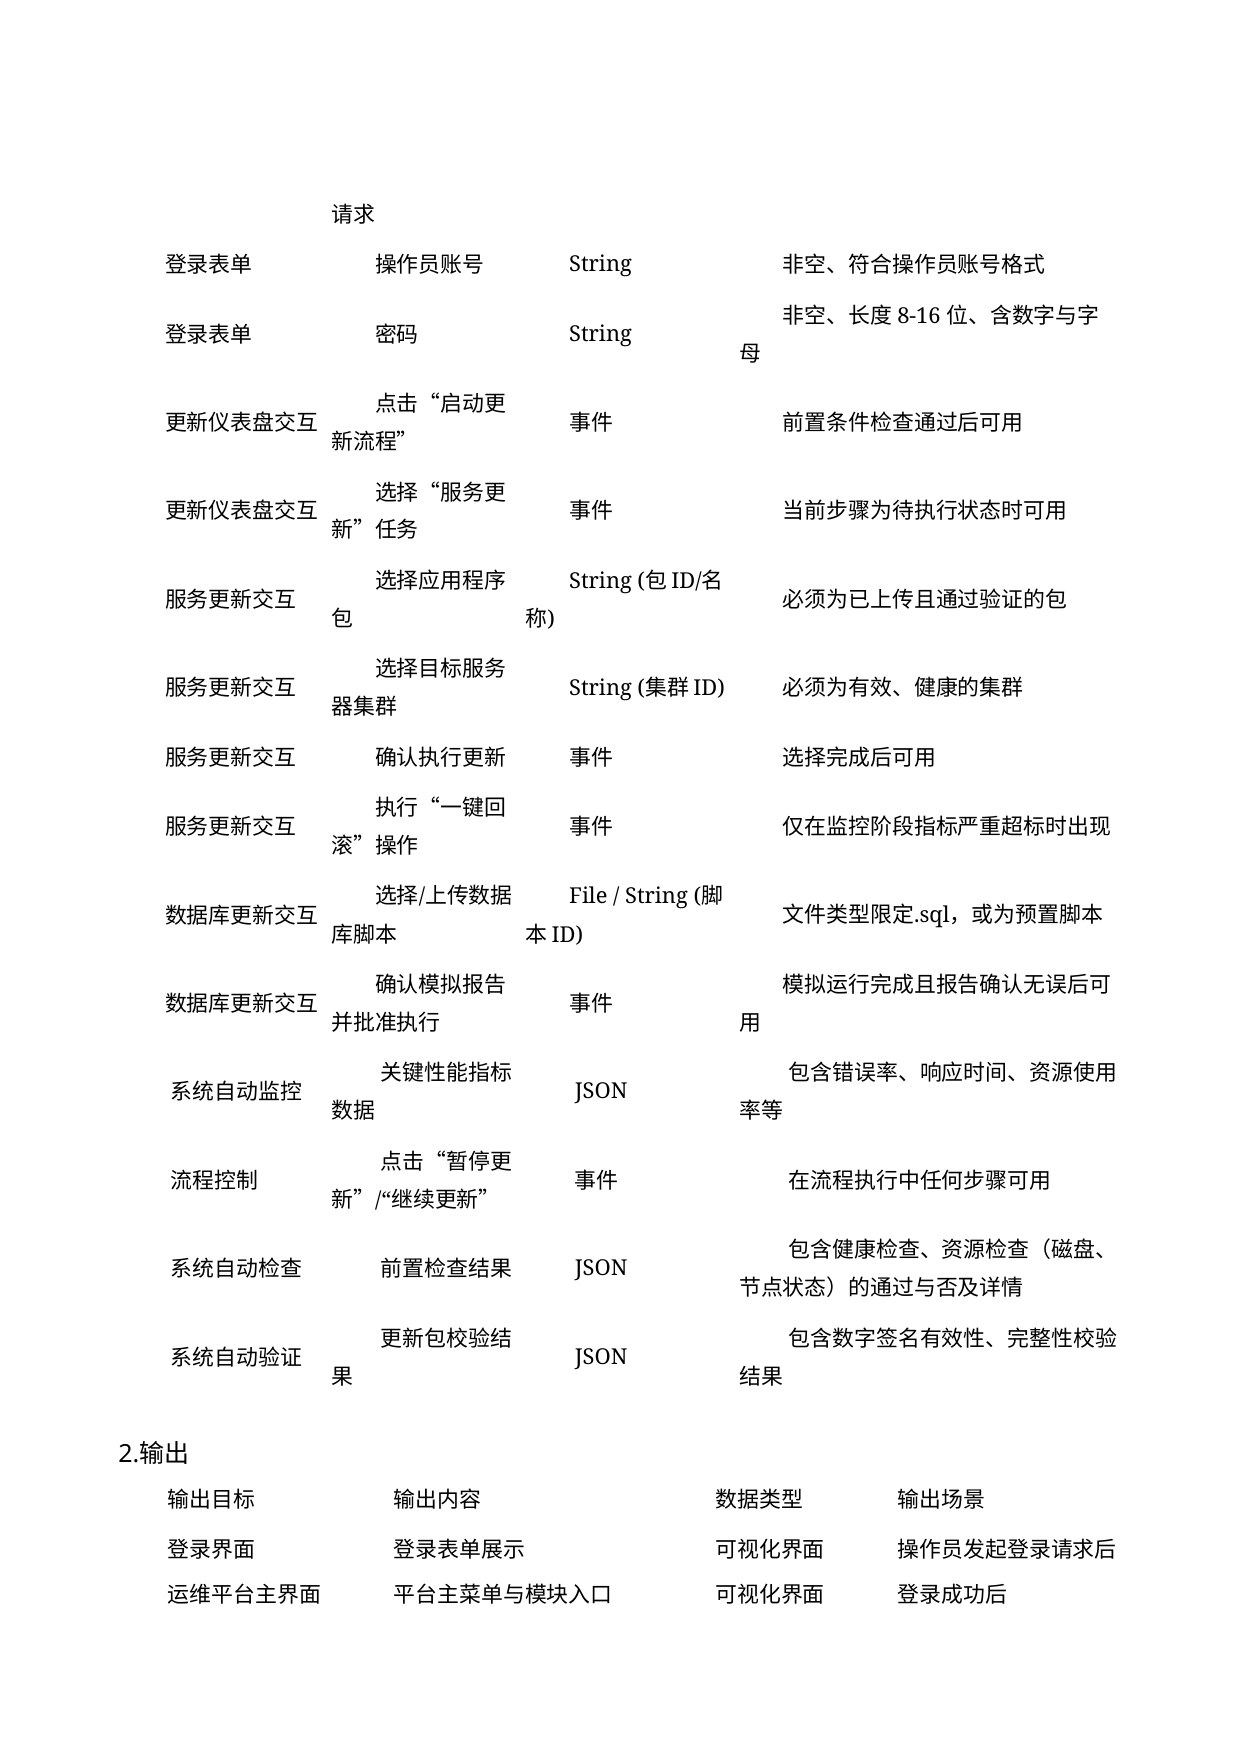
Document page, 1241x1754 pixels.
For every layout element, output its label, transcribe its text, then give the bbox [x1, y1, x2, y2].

table_cell 执行“一键回滚”操作 [328, 781, 522, 869]
text 2.输出 [118, 1434, 1122, 1470]
table_cell [522, 188, 736, 238]
table_cell 当前步骤为待执行状态时可用 [736, 465, 1122, 553]
table_cell 包含健康检查、资源检查（磁盘、节点状态）的通过与否及详情 [736, 1223, 1122, 1311]
table_cell 运维平台主界面 [118, 1571, 344, 1615]
table_header 输出场景 [848, 1470, 1122, 1526]
table_cell 包含数字签名有效性、完整性校验结果 [736, 1311, 1122, 1400]
table_cell 关键性能指标数据 [328, 1046, 522, 1134]
table_cell 可视化界面 [666, 1526, 848, 1571]
table_cell 服务更新交互 [118, 642, 328, 730]
table_cell 在流程执行中任何步骤可用 [736, 1135, 1122, 1223]
table_cell 事件 [522, 1135, 736, 1223]
table_cell 更新仪表盘交互 [118, 377, 328, 465]
table_cell String [522, 238, 736, 288]
table_cell 请求 [328, 188, 522, 238]
table_cell File / String (脚本ID) [522, 869, 736, 958]
table_cell JSON [522, 1311, 736, 1400]
table_cell 点击“启动更新流程” [328, 377, 522, 465]
table_cell 事件 [522, 958, 736, 1046]
table_cell 操作员账号 [328, 238, 522, 288]
table_cell 前置检查结果 [328, 1223, 522, 1311]
table_cell 数据库更新交互 [118, 958, 328, 1046]
table_cell 选择应用程序包 [328, 554, 522, 642]
table_cell 事件 [522, 465, 736, 553]
table_cell 更新包校验结果 [328, 1311, 522, 1400]
table_cell 事件 [522, 730, 736, 781]
table_header 输出目标 [118, 1470, 344, 1526]
table_cell 包含错误率、响应时间、资源使用率等 [736, 1046, 1122, 1134]
table_cell 非空、符合操作员账号格式 [736, 238, 1122, 288]
table_cell 登录成功后 [848, 1571, 1122, 1615]
table_cell 事件 [522, 781, 736, 869]
table_header 数据类型 [666, 1470, 848, 1526]
table_cell 服务更新交互 [118, 554, 328, 642]
table_cell 选择目标服务器集群 [328, 642, 522, 730]
table_cell JSON [522, 1046, 736, 1134]
table_cell 平台主菜单与模块入口 [344, 1571, 666, 1615]
table_cell 更新仪表盘交互 [118, 465, 328, 553]
table_cell 仅在监控阶段指标严重超标时出现 [736, 781, 1122, 869]
table_cell [736, 188, 1122, 238]
table_cell 登录表单 [118, 289, 328, 377]
table_cell String (集群ID) [522, 642, 736, 730]
table_cell 确认执行更新 [328, 730, 522, 781]
table_cell 密码 [328, 289, 522, 377]
table_cell 数据库更新交互 [118, 869, 328, 958]
table_cell 系统自动监控 [118, 1046, 328, 1134]
table_cell 选择“服务更新”任务 [328, 465, 522, 553]
table_cell 登录界面 [118, 1526, 344, 1571]
table_cell 必须为已上传且通过验证的包 [736, 554, 1122, 642]
table_cell 事件 [522, 377, 736, 465]
table_cell 系统自动验证 [118, 1311, 328, 1400]
table_cell 操作员发起登录请求后 [848, 1526, 1122, 1571]
table_cell JSON [522, 1223, 736, 1311]
table_cell 服务更新交互 [118, 781, 328, 869]
table_cell 前置条件检查通过后可用 [736, 377, 1122, 465]
table_cell 选择/上传数据库脚本 [328, 869, 522, 958]
table_cell 服务更新交互 [118, 730, 328, 781]
table_cell 确认模拟报告并批准执行 [328, 958, 522, 1046]
table_cell 系统自动检查 [118, 1223, 328, 1311]
table_cell 文件类型限定.sql，或为预置脚本 [736, 869, 1122, 958]
table_cell 模拟运行完成且报告确认无误后可用 [736, 958, 1122, 1046]
table_cell 选择完成后可用 [736, 730, 1122, 781]
table_cell String [522, 289, 736, 377]
table_cell 登录表单展示 [344, 1526, 666, 1571]
table_cell String (包ID/名称) [522, 554, 736, 642]
table_cell 流程控制 [118, 1135, 328, 1223]
table_cell 点击“暂停更新”/“继续更新” [328, 1135, 522, 1223]
table_cell 必须为有效、健康的集群 [736, 642, 1122, 730]
table_cell 非空、长度 8-16 位、含数字与字母 [736, 289, 1122, 377]
table_cell 可视化界面 [666, 1571, 848, 1615]
table_cell 登录表单 [118, 238, 328, 288]
table_header 输出内容 [344, 1470, 666, 1526]
table_cell [118, 188, 328, 238]
